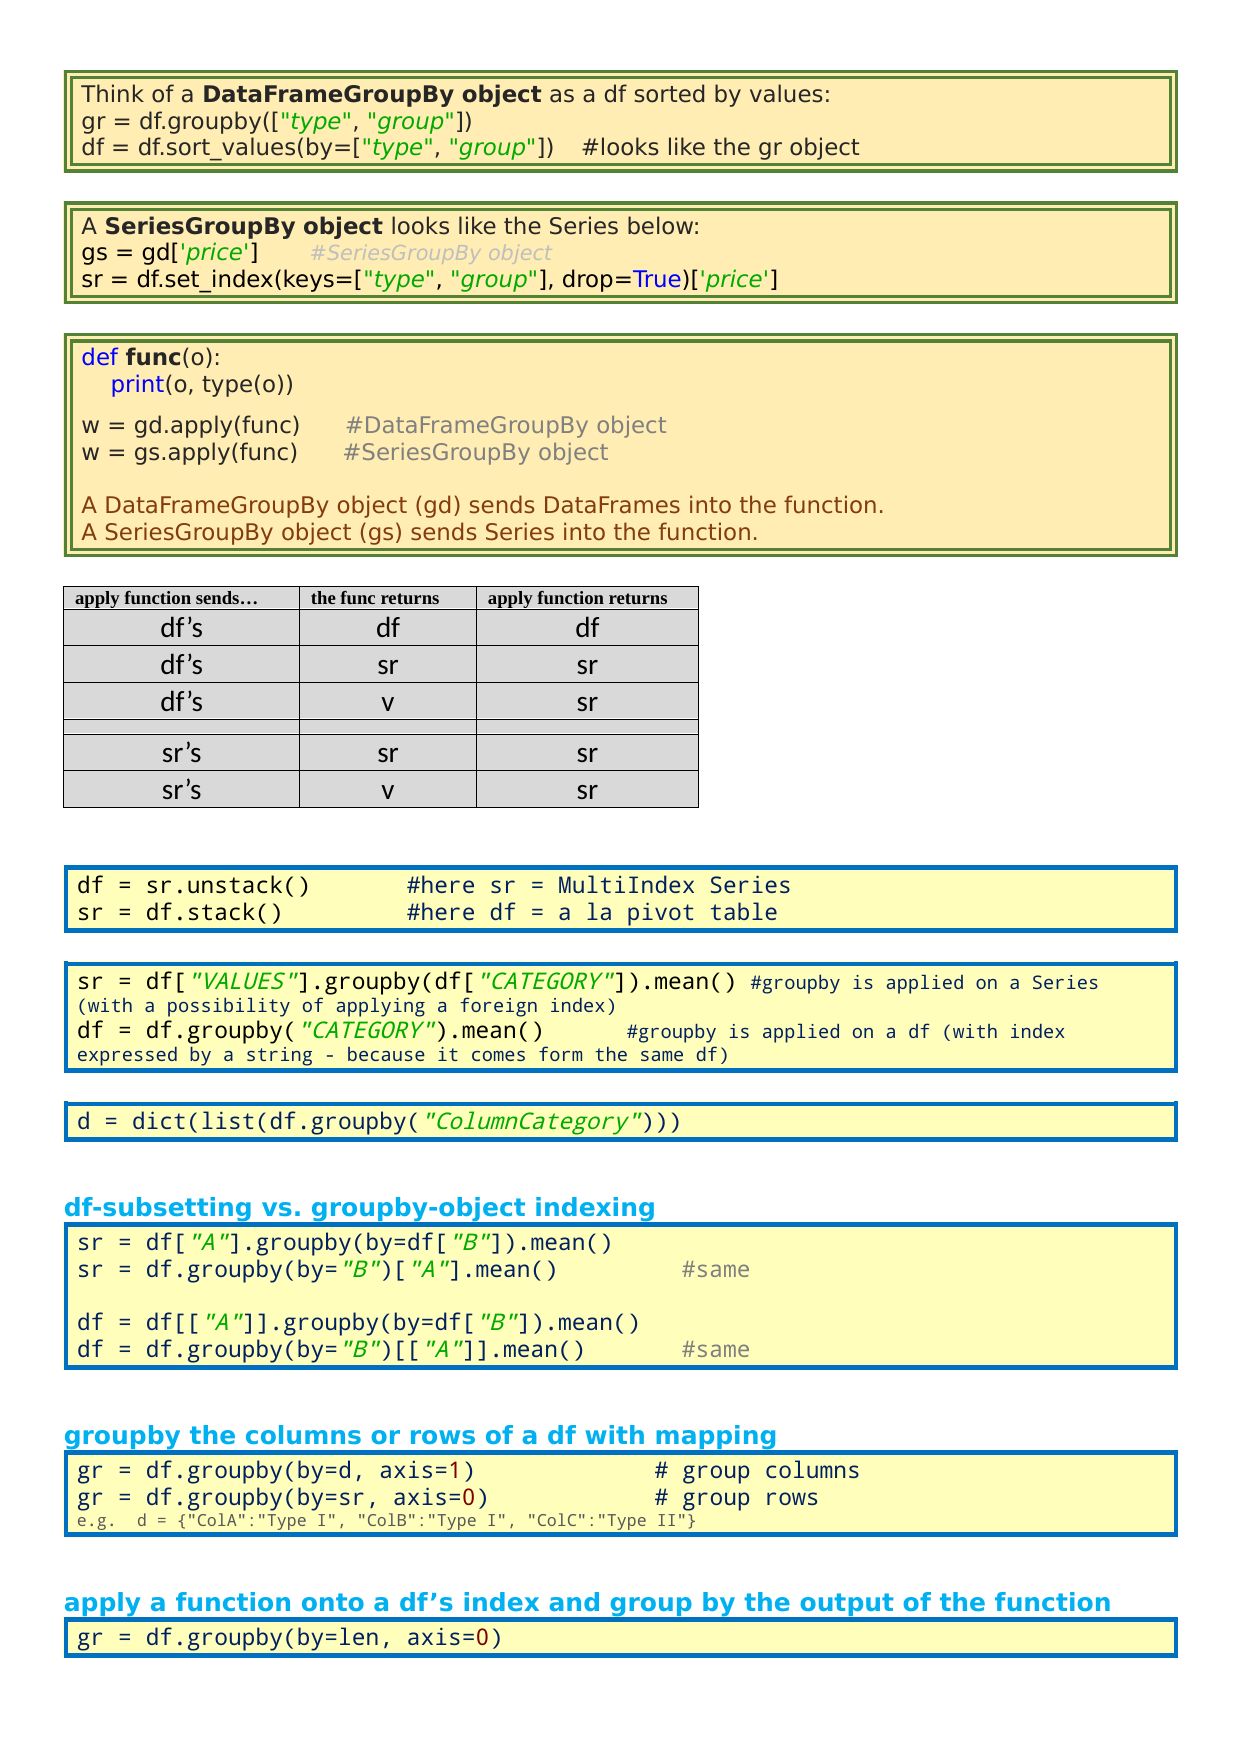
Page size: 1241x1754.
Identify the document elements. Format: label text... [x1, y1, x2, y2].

table_cell sr [477, 735, 698, 770]
text w = gs.apply(func) #SeriesGroupBy object [73, 428, 1169, 454]
text A DataFrameGroupBy object (gd) sends DataFrames into the function. [73, 481, 1169, 508]
text d = dict(list(df.groupby("ColumnCategory"))) [68, 1106, 1174, 1137]
table_cell df’s [64, 610, 299, 645]
table_cell v [300, 771, 476, 807]
table_cell sr [300, 646, 476, 682]
text gr = df.groupby(by=sr, axis=0) # group rows [68, 1477, 1174, 1504]
text Think of a DataFrameGroupBy object as a df sorted by values: [67, 73, 1175, 96]
text sr = df["VALUES"].groupby(df["CATEGORY"]).mean() #groupby is applied on a Series (with a possibility of applying a foreign index) [68, 966, 1174, 1010]
text A SeriesGroupBy object looks like the Series below: [67, 205, 1175, 228]
table_cell df’s [64, 646, 299, 682]
text def func(o): [67, 336, 1175, 360]
text sr = df.stack() #here df = a la pivot table [68, 892, 1174, 928]
text df = df[["A"]].groupby(by=df["B"]).mean() [68, 1303, 1174, 1329]
title apply a function onto a df’s index and group by the output of the function [63, 1588, 1178, 1617]
table_cell [64, 720, 299, 733]
text print(o, type(o)) [73, 360, 1169, 386]
text df = df.groupby(by="B")[["A"]].mean() #same [68, 1329, 1174, 1365]
table_header apply function sends… [64, 587, 299, 608]
table_cell [477, 720, 698, 733]
text w = gd.apply(func) #DataFrameGroupBy object [73, 401, 1169, 428]
text gr = df.groupby(by=len, axis=0) [68, 1622, 1174, 1653]
table_cell sr [477, 683, 698, 718]
text df = df.sort_values(by=["type", "group"]) #looks like the gr object [67, 123, 1175, 169]
text df = sr.unstack() #here sr = MultiIndex Series [68, 870, 1174, 892]
table_header apply function returns [477, 587, 698, 608]
title df-subsetting vs. groupby-object indexing [63, 1193, 1178, 1222]
table_cell sr [477, 646, 698, 682]
text gs = gd['price'] #SeriesGroupBy object [73, 228, 1169, 255]
text sr = df.set_index(keys=["type", "group"], drop=True)['price'] [67, 255, 1175, 301]
table_cell [300, 720, 476, 733]
text sr = df["A"].groupby(by=df["B"]).mean() [68, 1227, 1174, 1249]
table_cell df [300, 610, 476, 645]
table_header the func returns [300, 587, 476, 608]
table_cell df [477, 610, 698, 645]
table_cell df’s [64, 683, 299, 718]
table_cell sr’s [64, 771, 299, 807]
text A SeriesGroupBy object (gs) sends Series into the function. [67, 508, 1175, 554]
text gr = df.groupby(["type", "group"]) [73, 96, 1169, 123]
text gr = df.groupby(by=d, axis=1) # group columns [68, 1455, 1174, 1477]
table_cell sr [477, 771, 698, 807]
text df = df.groupby("CATEGORY").mean() #groupby is applied on a df (with index expressed by a string - because it comes form the same df) [68, 1010, 1174, 1068]
table_cell sr’s [64, 735, 299, 770]
text e.g. d = {"ColA":"Type I", "ColB":"Type I", "ColC":"Type II"} [68, 1504, 1174, 1532]
table_cell v [300, 683, 476, 718]
title groupby the columns or rows of a df with mapping [63, 1421, 1178, 1450]
table_cell sr [300, 735, 476, 770]
text sr = df.groupby(by="B")["A"].mean() #same [68, 1249, 1174, 1276]
